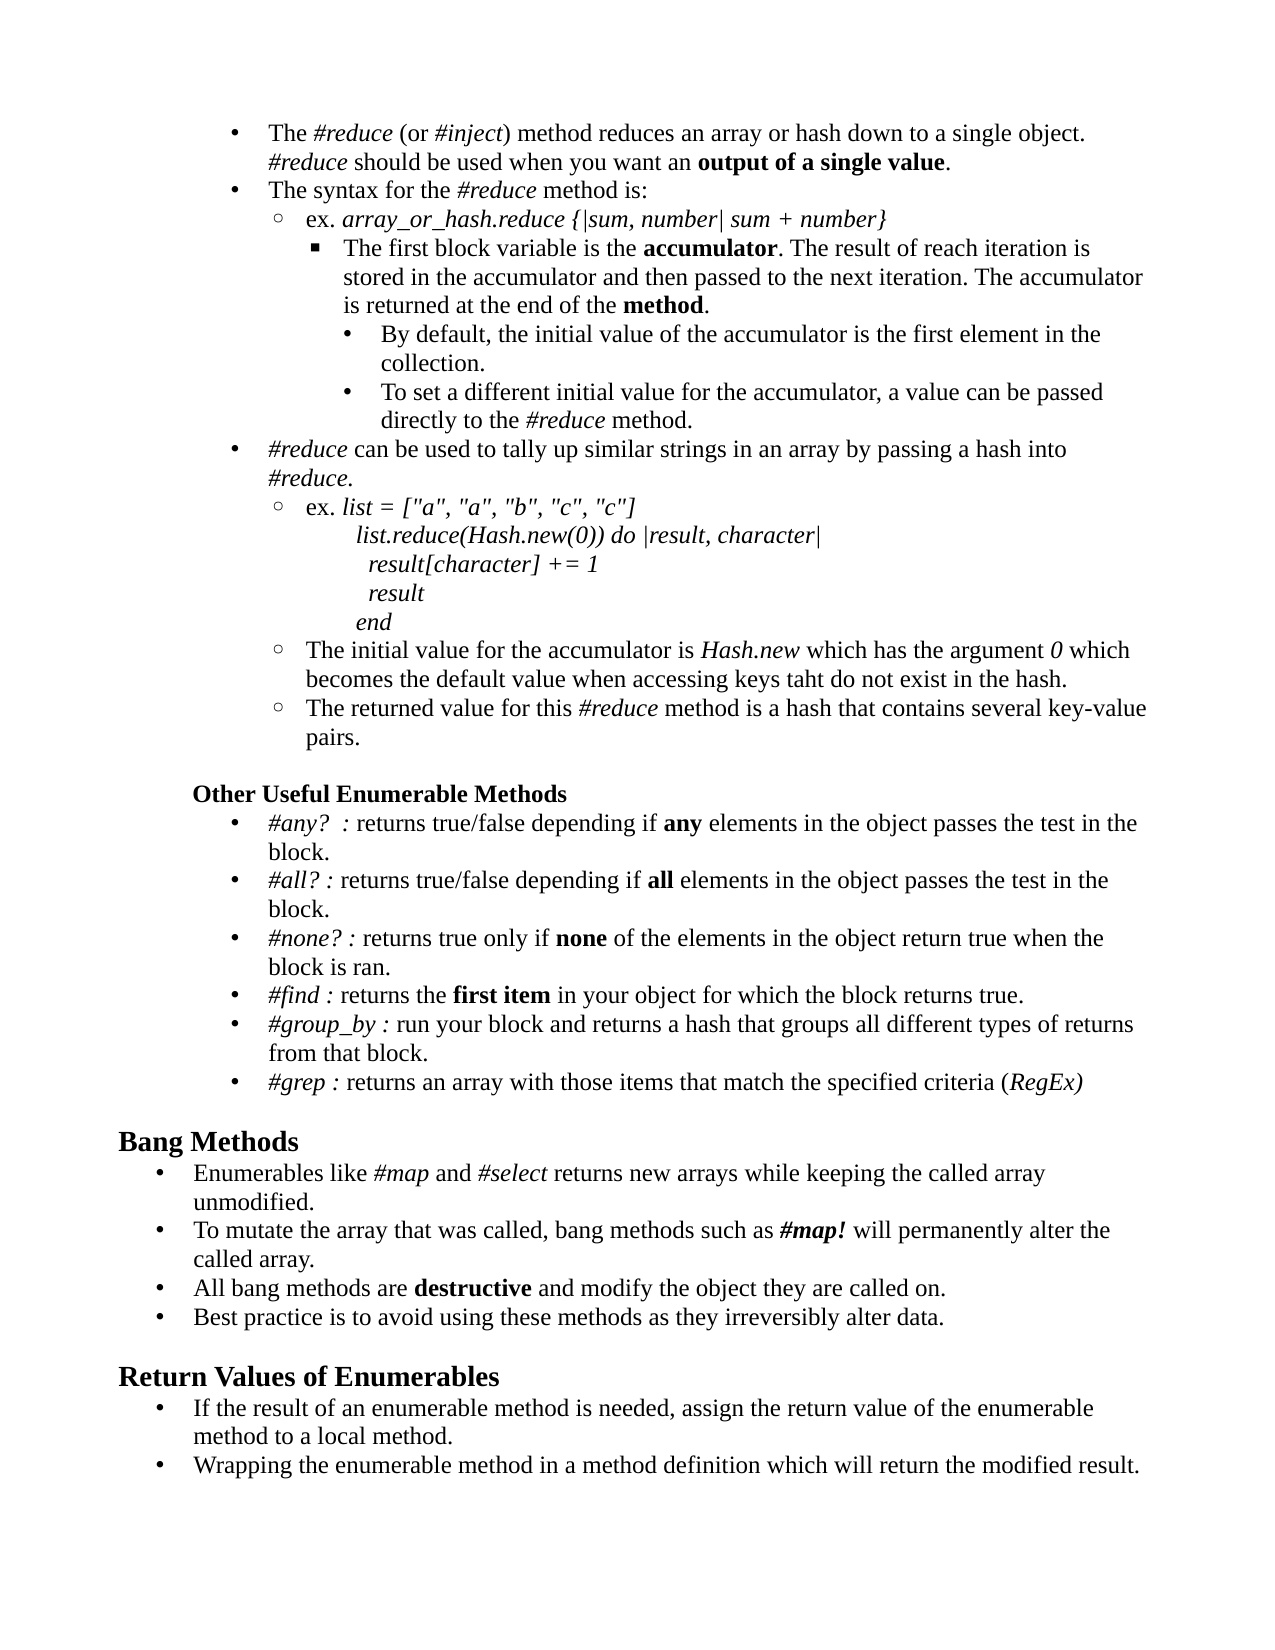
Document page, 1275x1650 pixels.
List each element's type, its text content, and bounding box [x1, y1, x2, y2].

text Return Values of Enumerables [118, 1359, 1157, 1393]
list result [306, 578, 1157, 607]
list To mutate the array that was called, bang methods such as #map! will permanently alter the called array. [156, 1215, 1157, 1273]
list The initial value for the accumulator is Hash.new which has the argument 0 which becomes the default value when accessing keys taht do not exist in the hash. [268, 636, 1157, 693]
list list.reduce(Hash.new(0)) do |result, character| [306, 521, 1157, 549]
list #find : returns the first item in your object for which the block returns true. [231, 981, 1157, 1009]
list Wrapping the enumerable method in a method definition which will return the modified result. [156, 1450, 1157, 1479]
text Other Useful Enumerable Methods [118, 779, 1157, 808]
list To set a different initial value for the accumulator, a value can be passed directly to the #reduce method. [343, 377, 1157, 434]
list result[character] += 1 [306, 549, 1157, 578]
list #reduce can be used to tally up similar strings in an array by passing a hash into #reduce. [231, 434, 1157, 492]
text Bang Methods [118, 1124, 1157, 1158]
list By default, the initial value of the accumulator is the first element in the collection. [343, 319, 1157, 377]
list #group_by : run your block and returns a hash that groups all different types of returns from that block. [231, 1009, 1157, 1067]
list The syntax for the #reduce method is: [231, 176, 1157, 204]
list #none? : returns true only if none of the elements in the object return true when the block is ran. [231, 923, 1157, 981]
list end [306, 607, 1157, 636]
list The returned value for this #reduce method is a hash that contains several key-value pairs. [268, 693, 1157, 751]
list The first block variable is the accumulator. The result of reach iteration is stored in the accumulator and then passed to the next iteration. The accumulator is returned at the end of the method. [306, 233, 1157, 319]
list #grep : returns an array with those items that match the specified criteria (RegEx) [231, 1067, 1157, 1096]
list All bang methods are destructive and modify the object they are called on. [156, 1273, 1157, 1302]
list #all? : returns true/false depending if all elements in the object passes the test in the block. [231, 866, 1157, 923]
list Best practice is to avoid using these methods as they irreversibly alter data. [156, 1302, 1157, 1330]
list The #reduce (or #inject) method reduces an array or hash down to a single object. #reduce should be used when you want an output of a single value. [231, 118, 1157, 176]
list Enumerables like #map and #select returns new arrays while keeping the called array unmodified. [156, 1158, 1157, 1215]
list ex. array_or_hash.reduce {|sum, number| sum + number} [268, 204, 1157, 233]
list If the result of an enumerable method is needed, assign the return value of the enumerable method to a local method. [156, 1393, 1157, 1450]
list #any? : returns true/false depending if any elements in the object passes the test in the block. [231, 808, 1157, 866]
list ex. list = ["a", "a", "b", "c", "c"] [268, 492, 1157, 521]
